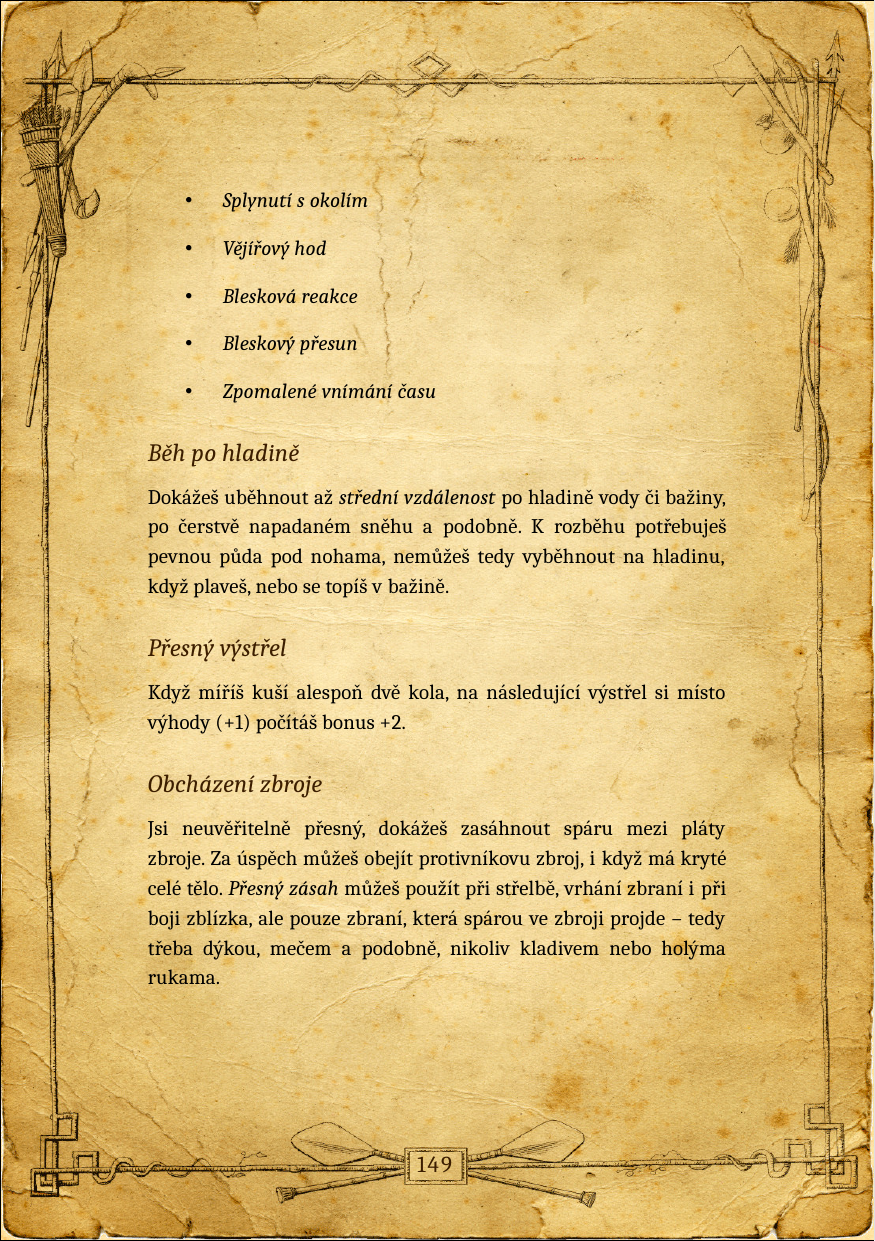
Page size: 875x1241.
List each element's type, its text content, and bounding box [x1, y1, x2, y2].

subtitle Přesný výstřel [148, 634, 726, 663]
text Když míříš kuší alespoň dvě kola, na následující výstřel si místo výhody (+1) počítáš bonus +2. [148, 681, 726, 735]
list Vějířový hod [185, 237, 726, 261]
text Jsi neuvěřitelně přesný, dokážeš zasáhnout spáru mezi pláty zbroje. Za úspěch můžeš obejít protivníkovu zbroj, i⁠ když má kryté celé tělo. Přesný zásah můžeš použít při střelbě, vrhání zbraní i⁠ při boji zblízka, ale pouze zbraní, která spárou ve zbroji projde – tedy třeba dýkou, mečem a⁠ podobně, nikoliv kladivem nebo holýma rukama. [148, 817, 726, 990]
picture [1, 1, 874, 1240]
list Blesková reakce [185, 284, 726, 308]
list Bleskový přesun [185, 332, 726, 356]
list Zpomalené vnímání času [185, 379, 726, 403]
subtitle Obcházení zbroje [148, 770, 726, 799]
text Dokážeš uběhnout až střední vzdálenost po hladině vody či bažiny, po čerstvě napadaném sněhu a⁠ podobně. K⁠ rozběhu potřebuješ pevnou půda pod nohama, nemůžeš tedy vyběhnout na hladinu, když plaveš, nebo se topíš v⁠ bažině. [148, 485, 726, 599]
list Splynutí s⁠ okolím [185, 189, 726, 213]
subtitle Běh po hladině [148, 439, 726, 468]
